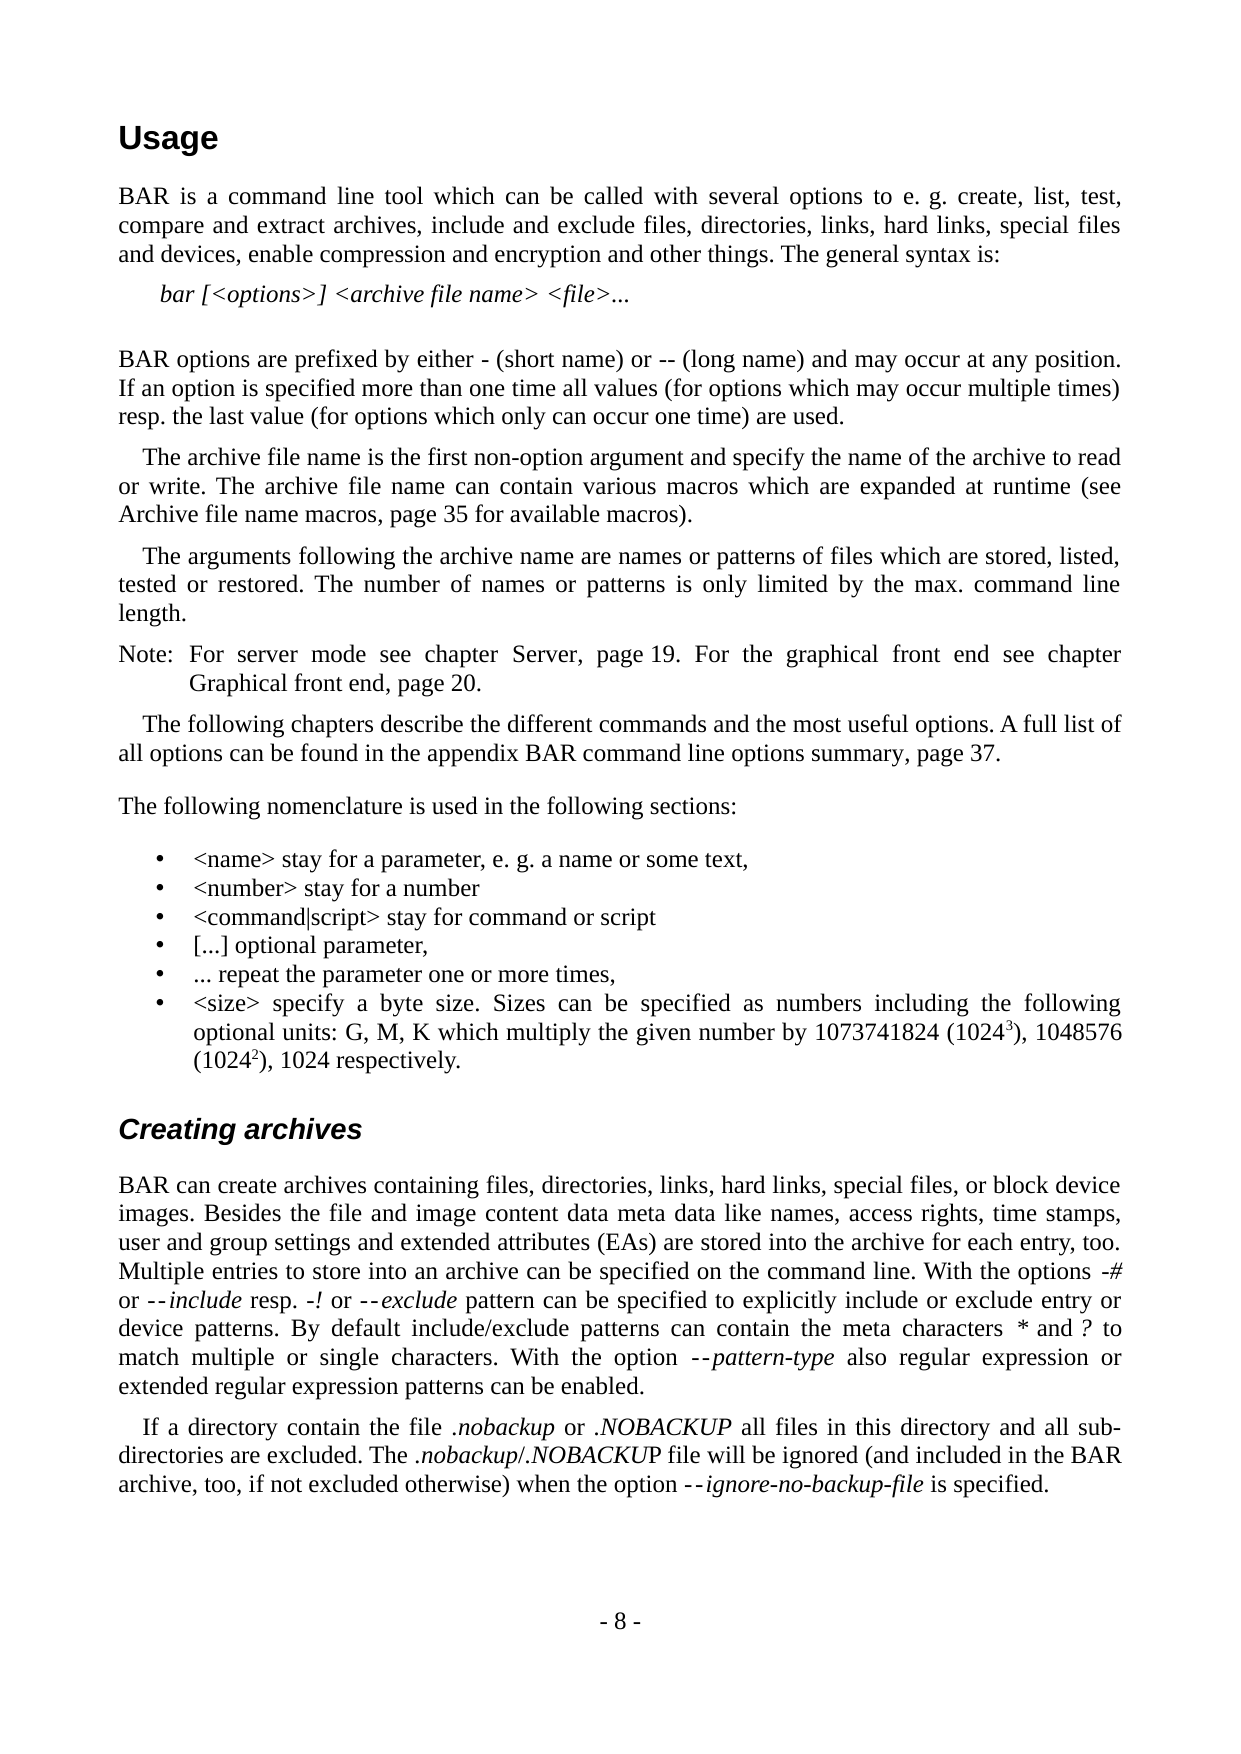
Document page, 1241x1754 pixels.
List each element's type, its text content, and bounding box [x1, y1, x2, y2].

text The following chapters describe the different commands and the most useful options. A full list of all options can be found in the appendix BAR command line options summary, page 37. [118, 709, 1122, 767]
text The archive file name is the first non-option argument and specify the name of the archive to read or write. The archive file name can contain various macros which are expanded at runtime (see Archive file name macros, page 35 for available macros). [118, 442, 1122, 528]
text BAR can create archives containing files, directories, links, hard links, special files, or block device images. Besides the file and image content data meta data like names, access rights, time stamps, user and group settings and extended attributes (EAs) are stored into the archive for each entry, too. Multiple entries to store into an archive can be specified on the command line. With the options -# or ‑‑include resp. -! or ‑‑exclude pattern can be specified to explicitly include or exclude entry or device patterns. By default include/exclude patterns can contain the meta characters * and ? to match multiple or single characters. With the option ‑‑pattern-type also regular expression or extended regular expression patterns can be enabled. [118, 1170, 1122, 1400]
text bar [<options>] <archive file name> <file>... [159, 279, 1122, 308]
list <number> stay for a number [156, 873, 1122, 902]
text BAR options are prefixed by either ‑ (short name) or ‑‑ (long name) and may occur at any position. If an option is specified more than one time all values (for options which may occur multiple times) resp. the last value (for options which only can occur one time) are used. [118, 344, 1122, 430]
text If a directory contain the file .nobackup or .NOBACKUP all files in this directory and all sub-directories are excluded. The .nobackup/.NOBACKUP file will be ignored (and included in the BAR archive, too, if not excluded otherwise) when the option ‑‑ignore-no-backup-file is specified. [118, 1412, 1122, 1498]
text The arguments following the archive name are names or patterns of files which are stored, listed, tested or restored. The number of names or patterns is only limited by the max. command line length. [118, 541, 1122, 627]
list [...] optional parameter, [156, 931, 1122, 959]
list ... repeat the parameter one or more times, [156, 959, 1122, 988]
text Note: For server mode see chapter Server, page 19. For the graphical front end see chapter Graphical front end, page 20. [118, 639, 1122, 697]
subtitle Usage [118, 118, 1122, 157]
list <name> stay for a parameter, e. g. a name or some text, [156, 844, 1122, 873]
list <command|script> stay for command or script [156, 902, 1122, 931]
text The following nomenclature is used in the following sections: [118, 791, 1122, 820]
subtitle Creating archives [118, 1112, 1122, 1145]
text BAR is a command line tool which can be called with several options to e. g. create, list, test, compare and extract archives, include and exclude files, directories, links, hard links, special files and devices, enable compression and encryption and other things. The general syntax is: [118, 181, 1122, 267]
list <size> specify a byte size. Sizes can be specified as numbers including the following optional units: G, M, K which multiply the given number by 1073741824 (10243), 1048576 (10242), 1024 respectively. [156, 988, 1122, 1074]
